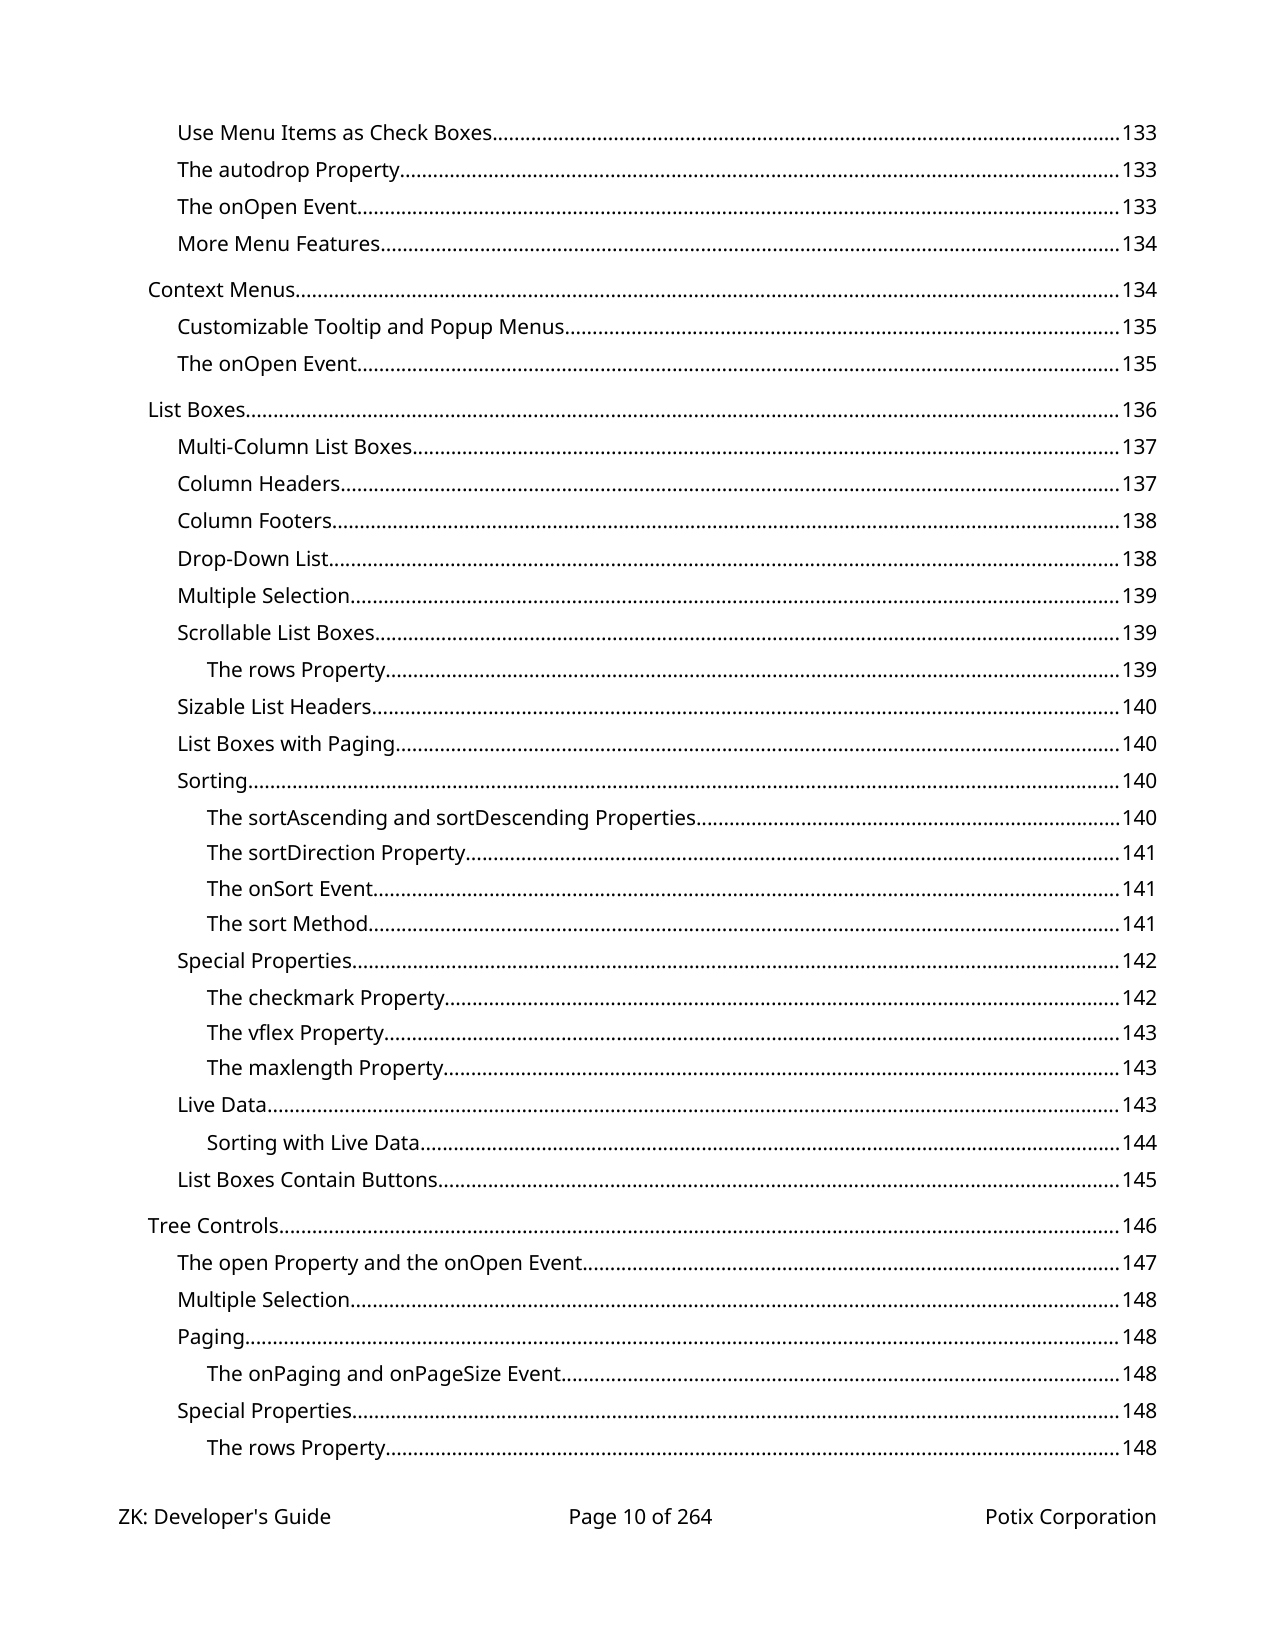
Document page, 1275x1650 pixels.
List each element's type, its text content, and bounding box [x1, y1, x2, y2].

text The vflex Property 143 [207, 1018, 1157, 1047]
text The onSort Event 141 [207, 874, 1157, 902]
text Multiple Selection 148 [177, 1285, 1157, 1313]
text Special Properties 142 [177, 946, 1157, 974]
text Column Footers 138 [177, 507, 1157, 535]
text Paging 148 [177, 1322, 1157, 1350]
text The onPaging and onPageSize Event 148 [207, 1359, 1157, 1387]
text Use Menu Items as Check Boxes 133 [177, 118, 1157, 146]
text Customizable Tooltip and Popup Menus 135 [177, 312, 1157, 341]
text The sort Method 141 [207, 909, 1157, 937]
text The sortDirection Property 141 [207, 838, 1157, 867]
text The rows Property 148 [207, 1433, 1157, 1461]
text Live Data 143 [177, 1091, 1157, 1119]
text The autodrop Property 133 [177, 155, 1157, 183]
text Sizable List Headers 140 [177, 692, 1157, 720]
text List Boxes 136 [148, 395, 1157, 424]
text Multiple Selection 139 [177, 581, 1157, 609]
text List Boxes with Paging 140 [177, 729, 1157, 757]
text List Boxes Contain Buttons 145 [177, 1165, 1157, 1193]
text Special Properties 148 [177, 1396, 1157, 1424]
text Scrollable List Boxes 139 [177, 618, 1157, 646]
text The rows Property 139 [207, 655, 1157, 683]
text Multi-Column List Boxes 137 [177, 432, 1157, 461]
text Sorting 140 [177, 766, 1157, 794]
text The sortAscending and sortDescending Properties 140 [207, 803, 1157, 832]
text The open Property and the onOpen Event 147 [177, 1248, 1157, 1276]
text Tree Controls 146 [148, 1211, 1157, 1239]
text The checkmark Property 142 [207, 983, 1157, 1011]
text The maxlength Property 143 [207, 1053, 1157, 1082]
text Sorting with Live Data 144 [207, 1128, 1157, 1156]
text More Menu Features 134 [177, 229, 1157, 258]
text Context Menus 134 [148, 275, 1157, 303]
text Drop-Down List 138 [177, 544, 1157, 572]
text The onOpen Event 135 [177, 349, 1157, 378]
text The onOpen Event 133 [177, 192, 1157, 221]
text Column Headers 137 [177, 469, 1157, 498]
